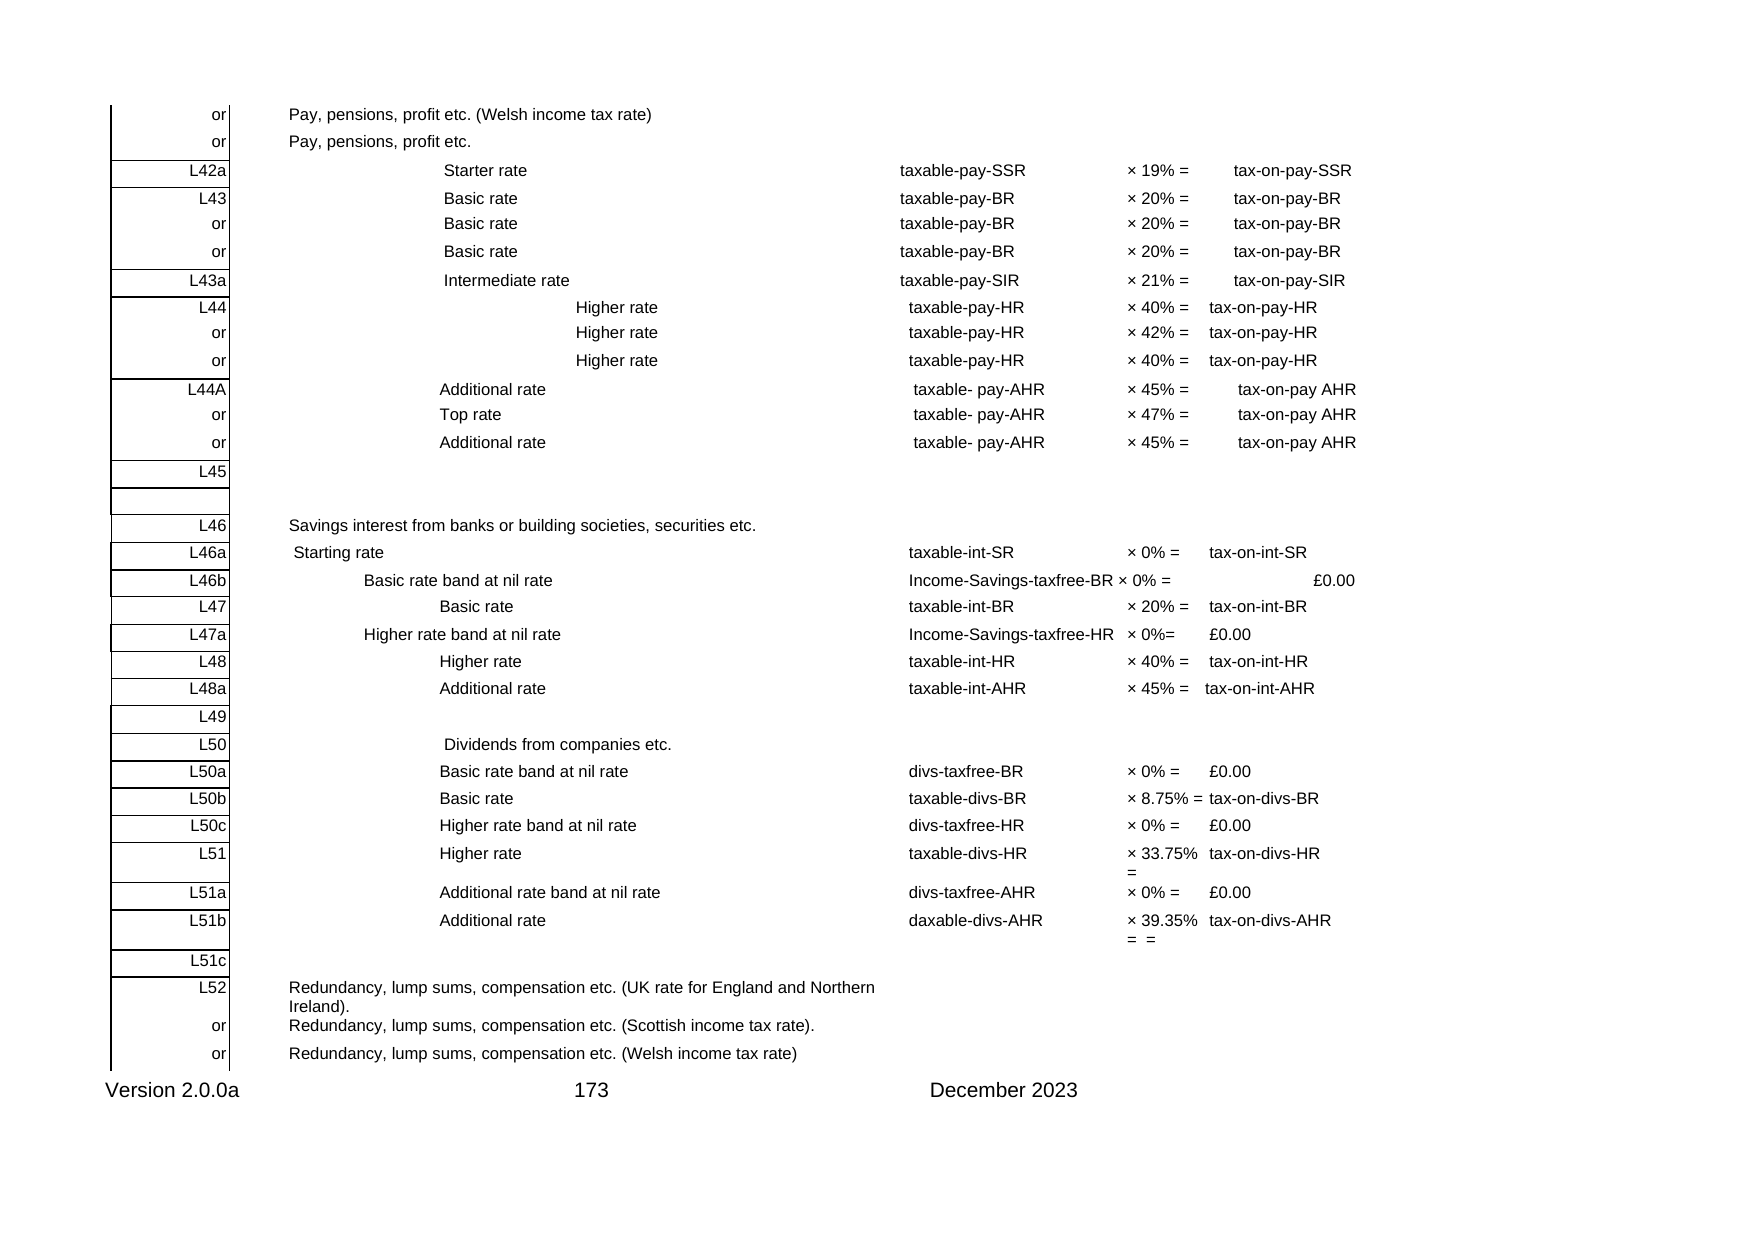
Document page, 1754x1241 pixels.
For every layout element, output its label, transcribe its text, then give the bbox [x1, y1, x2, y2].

table_cell L50 [112, 734, 229, 760]
table_cell Starter rate [441, 160, 897, 187]
table_cell Higher rate band at nil rate [286, 624, 906, 651]
table_cell × 0% = [1124, 815, 1206, 842]
table_cell × 0%= [1124, 624, 1206, 651]
table_cell × 39.35% = = [1124, 909, 1206, 949]
table_cell × 19% = [1124, 160, 1230, 187]
table_cell [573, 460, 906, 487]
table_cell [1509, 187, 1540, 214]
table_cell Higher rate [573, 351, 906, 378]
table_cell [105, 405, 110, 432]
table_cell taxable-pay-HR [906, 296, 1124, 323]
table_cell [1509, 624, 1540, 651]
table_cell Basic rate [441, 214, 897, 241]
table_cell × 8.75% = [1124, 787, 1206, 814]
table_cell [1423, 842, 1509, 882]
table_cell [105, 105, 110, 132]
table_cell Higher rate [573, 296, 906, 323]
table_cell Additional rate [436, 378, 906, 405]
table_cell Income-Savings-taxfree-HR [906, 624, 1124, 651]
table_cell [286, 842, 338, 882]
table_cell or [112, 405, 229, 432]
table_cell taxable-int-BR [906, 596, 1124, 623]
table_cell Pay, pensions, profit etc. [286, 132, 906, 159]
table_cell [286, 949, 844, 976]
table_cell tax-on-pay-HR [1206, 351, 1423, 378]
table_cell [286, 433, 338, 460]
table_cell [1423, 705, 1509, 733]
table_cell [1344, 976, 1540, 1016]
table_cell × 0% = [1124, 760, 1206, 787]
table_cell [1540, 460, 1754, 487]
table_cell Starting rate [286, 542, 906, 569]
table_cell [1509, 569, 1540, 596]
table_cell [1540, 705, 1754, 733]
table_cell Higher rate band at nil rate [436, 815, 906, 842]
table_cell × 20% = [1124, 596, 1206, 623]
table_cell [1423, 651, 1509, 678]
table_cell [1344, 514, 1540, 542]
table_cell [1206, 132, 1343, 159]
table_cell [906, 487, 928, 514]
table_cell × 40% = [1124, 351, 1206, 378]
table_cell [286, 909, 338, 949]
table_cell [1423, 323, 1509, 351]
table_cell Income-Savings-taxfree-BR × 0% = [906, 569, 1206, 596]
table_cell [230, 624, 286, 651]
table_cell L51a [112, 883, 229, 909]
table_cell L45 [112, 461, 229, 487]
table_cell £0.00 [1206, 882, 1423, 909]
table_cell tax-on-pay AHR [1235, 433, 1423, 460]
table_cell Higher rate [436, 842, 906, 882]
table_cell tax-on-int-SR [1206, 542, 1423, 569]
table_cell L44 [112, 298, 229, 323]
table_cell [1206, 949, 1423, 976]
table_cell Basic rate band at nil rate [436, 760, 906, 787]
table_cell × 20% = [1124, 241, 1230, 269]
table_cell [1509, 241, 1540, 269]
table_cell L42a [112, 161, 229, 187]
table_cell [105, 815, 110, 842]
table_cell [1206, 1016, 1343, 1043]
table_cell tax-on-pay AHR [1235, 378, 1423, 405]
table_cell [1509, 433, 1540, 460]
table_cell × 0% = [1124, 882, 1206, 909]
table_cell [906, 1044, 1206, 1071]
table_cell taxable-pay-SSR [897, 160, 1124, 187]
table_cell divs-taxfree-HR [906, 815, 1124, 842]
table_cell Basic rate [441, 187, 897, 214]
table_cell Redundancy, lump sums, compensation etc. (Scottish income tax rate). [286, 1016, 906, 1043]
table_cell [112, 489, 229, 514]
table_cell divs-taxfree-BR [906, 760, 1124, 787]
table_cell [230, 678, 286, 705]
table_cell [286, 405, 338, 432]
table_cell [1540, 760, 1754, 787]
table_cell [230, 160, 286, 187]
table_cell [286, 733, 338, 760]
table_cell [230, 405, 286, 432]
table_cell L46a [112, 543, 229, 569]
table_cell [105, 949, 110, 976]
table_cell Top rate [436, 405, 906, 432]
table_cell tax-on-pay-BR [1230, 214, 1423, 241]
table_cell [1423, 460, 1509, 487]
table_cell [1540, 433, 1754, 460]
table_cell [338, 651, 436, 678]
table_cell L50c [112, 816, 229, 842]
table_cell L49 [112, 706, 229, 733]
table_cell [1206, 105, 1343, 132]
table_cell [1540, 651, 1754, 678]
table_cell [1124, 733, 1206, 760]
table_cell L51 [112, 843, 229, 882]
table_cell [1423, 296, 1509, 323]
table_cell tax-on-int-AHR [1202, 678, 1423, 705]
table_cell Basic rate band at nil rate [286, 569, 906, 596]
table_cell L52 [112, 978, 229, 1016]
table_cell [230, 132, 286, 159]
table_cell [230, 949, 286, 976]
table_cell L44A [112, 380, 229, 405]
table_cell [1206, 705, 1423, 733]
table_cell [105, 296, 110, 323]
table_cell [1423, 187, 1509, 214]
table_cell [1509, 214, 1540, 241]
table_cell [338, 909, 436, 949]
table_cell × 40% = [1124, 296, 1206, 323]
table_cell [230, 460, 286, 487]
table_cell [230, 323, 286, 351]
table_cell [1540, 733, 1754, 760]
table_cell [1540, 569, 1754, 596]
table_cell × 21% = [1124, 269, 1230, 296]
table_cell £0.00 [1310, 569, 1423, 596]
table_cell taxable-int-HR [906, 651, 1124, 678]
table_cell [338, 733, 436, 760]
table_cell [105, 705, 110, 733]
table_cell [230, 433, 286, 460]
table_cell × 20% = [1124, 214, 1230, 241]
table_cell [1509, 596, 1540, 623]
table_cell [436, 323, 572, 351]
table_cell L50a [112, 762, 229, 787]
table_cell L47 [112, 597, 229, 623]
table_cell taxable-pay-SIR [897, 269, 1124, 296]
table_cell [338, 815, 436, 842]
table_cell [1540, 976, 1754, 1016]
table_cell taxable-divs-BR [906, 787, 1124, 814]
table_cell or [112, 214, 229, 241]
table_cell [1206, 1044, 1343, 1071]
table_cell [105, 323, 110, 351]
table_cell [286, 351, 338, 378]
table_cell taxable-divs-HR [906, 842, 1124, 882]
table_cell × 42% = [1124, 323, 1206, 351]
table_cell taxable-int-SR [906, 542, 1124, 569]
table_cell Additional rate band at nil rate [436, 882, 906, 909]
table_cell × 45% = [1124, 378, 1235, 405]
table_cell Redundancy, lump sums, compensation etc. (Welsh income tax rate) [286, 1044, 906, 1071]
table_cell [1206, 569, 1310, 596]
table_cell [1509, 882, 1540, 909]
table_cell tax-on-pay-BR [1230, 241, 1423, 269]
table_cell [1423, 160, 1509, 187]
table_cell [1423, 678, 1509, 705]
table_cell [105, 760, 110, 787]
table_cell [338, 787, 436, 814]
table_cell L47a [112, 625, 229, 651]
table_cell £0.00 [1206, 815, 1423, 842]
table_cell [105, 596, 111, 623]
table_cell [230, 514, 286, 542]
table_cell [286, 882, 338, 909]
table_cell [105, 976, 110, 1016]
table_cell [286, 596, 338, 623]
table_cell Basic rate [436, 787, 906, 814]
table_cell [906, 105, 1206, 132]
table_cell [1540, 378, 1754, 405]
table_cell [286, 760, 338, 787]
table_cell [436, 296, 572, 323]
table_cell [286, 705, 338, 733]
table_cell [105, 241, 110, 269]
table_cell [906, 976, 1206, 1016]
table_cell [230, 882, 286, 909]
table_cell [1509, 296, 1540, 323]
table_cell or [112, 105, 229, 132]
table_cell [105, 569, 110, 596]
table_cell [1423, 815, 1509, 842]
table_cell [338, 842, 436, 882]
table_cell [906, 733, 1124, 760]
table_cell [338, 351, 436, 378]
table_cell [956, 949, 1206, 976]
table_cell [105, 351, 110, 378]
table_cell [1509, 909, 1540, 949]
table_cell [1540, 514, 1754, 542]
table_cell taxable- pay-AHR [906, 405, 1124, 432]
table_cell × 20% = [1124, 187, 1230, 214]
table_cell L48a [112, 679, 229, 705]
table_cell [338, 678, 436, 705]
table_cell [105, 460, 110, 487]
table_cell Additional rate [436, 433, 906, 460]
table_cell [230, 214, 286, 241]
table_cell tax-on-pay-HR [1206, 323, 1423, 351]
table_cell [105, 214, 110, 241]
table_cell Additional rate [436, 678, 906, 705]
table_cell [1124, 487, 1206, 514]
table_cell [230, 705, 286, 733]
table_cell [1124, 705, 1206, 733]
table_cell [105, 909, 110, 949]
table_cell [105, 132, 110, 159]
table_cell [1509, 842, 1540, 882]
table_cell [230, 1044, 286, 1071]
table_cell [1540, 1044, 1754, 1071]
table_cell [230, 241, 286, 269]
table_cell [286, 187, 332, 214]
table_cell [1540, 487, 1754, 514]
table_cell L43 [112, 188, 229, 214]
table_cell [105, 733, 110, 760]
table_cell L48 [112, 652, 229, 678]
table_cell [332, 269, 441, 296]
table_cell Pay, pensions, profit etc. (Welsh income tax rate) [286, 105, 906, 132]
table_cell [105, 160, 110, 187]
table_cell Higher rate [436, 651, 906, 678]
table_cell [332, 241, 441, 269]
table_cell [230, 296, 286, 323]
table_cell [105, 269, 110, 296]
table_cell × 33.75% = [1124, 842, 1206, 882]
table_cell [436, 487, 572, 514]
table_cell [1423, 214, 1509, 241]
table_cell [230, 1016, 286, 1043]
table_cell [286, 815, 338, 842]
table_cell taxable- pay-AHR [906, 378, 1124, 405]
table_cell [906, 132, 1206, 159]
table_cell tax-on-pay-HR [1206, 296, 1423, 323]
table_cell L46b [112, 571, 229, 596]
table_cell [1423, 733, 1509, 760]
table_cell [338, 405, 436, 432]
table_cell Basic rate [436, 596, 906, 623]
table_cell [105, 187, 110, 214]
table_cell [230, 787, 286, 814]
table_cell [1423, 787, 1509, 814]
table_cell tax-on-int-BR [1206, 596, 1423, 623]
table_cell Additional rate [436, 909, 906, 949]
table_cell × 45% = [1124, 678, 1202, 705]
table_cell [1423, 949, 1509, 976]
table_cell [338, 596, 436, 623]
table_cell or [112, 1044, 229, 1071]
table_cell [332, 214, 441, 241]
table_cell [1540, 160, 1754, 187]
table_cell [1540, 787, 1754, 814]
table_cell [286, 296, 338, 323]
table_cell [286, 651, 338, 678]
table_cell [1540, 214, 1754, 241]
table_cell Dividends from companies etc. [436, 733, 906, 760]
table_cell £0.00 [1206, 624, 1423, 651]
table_cell [1206, 487, 1423, 514]
table_cell [1509, 760, 1540, 787]
table_cell [1540, 1016, 1754, 1043]
table_cell [105, 787, 110, 814]
table_cell [573, 487, 906, 514]
table_cell [286, 269, 332, 296]
table_cell Higher rate [573, 323, 906, 351]
table_cell [105, 1044, 110, 1071]
table_cell [338, 460, 436, 487]
table_cell [230, 569, 286, 596]
table_cell [1509, 487, 1540, 514]
table_cell taxable- pay-AHR [906, 433, 1124, 460]
table_cell [928, 460, 1124, 487]
table_cell [1540, 323, 1754, 351]
table_cell L51c [112, 951, 229, 976]
table_cell [1540, 296, 1754, 323]
table_cell [105, 542, 110, 569]
table_cell [1509, 323, 1540, 351]
table_cell [1540, 241, 1754, 269]
table_cell divs-taxfree-AHR [906, 882, 1124, 909]
table_cell Intermediate rate [441, 269, 897, 296]
table_cell or [112, 351, 229, 378]
table_cell [1509, 787, 1540, 814]
table_cell [1540, 624, 1754, 651]
table_cell taxable-pay-BR [897, 241, 1124, 269]
table_cell [906, 514, 1206, 542]
table_cell [1540, 815, 1754, 842]
table_cell [105, 651, 111, 678]
table_cell [1509, 542, 1540, 569]
table_cell [230, 733, 286, 760]
table_cell [1344, 132, 1540, 159]
table_cell [1423, 378, 1509, 405]
table_cell or [112, 1016, 229, 1043]
table_cell [1509, 733, 1540, 760]
table_cell taxable-pay-BR [897, 187, 1124, 214]
table_cell [1423, 569, 1509, 596]
table_cell [1423, 241, 1509, 269]
table_cell [844, 949, 956, 976]
table_cell [105, 378, 110, 405]
table_cell × 47% = [1124, 405, 1235, 432]
table_cell [906, 460, 928, 487]
table_cell Redundancy, lump sums, compensation etc. (UK rate for England and Northern Ireland). [286, 976, 906, 1016]
table_cell [928, 487, 1124, 514]
table_cell [230, 351, 286, 378]
table_cell [1423, 542, 1509, 569]
table_cell [105, 624, 110, 651]
table_cell [1206, 733, 1423, 760]
table_cell [105, 678, 111, 705]
table_cell [230, 815, 286, 842]
table_cell [105, 1016, 110, 1043]
table_cell [1423, 909, 1509, 949]
table_cell [338, 760, 436, 787]
table_cell Savings interest from banks or building societies, securities etc. [286, 514, 906, 542]
table_cell tax-on-int-HR [1206, 651, 1423, 678]
table_cell [1423, 351, 1509, 378]
table_cell [1423, 624, 1509, 651]
table_cell × 40% = [1124, 651, 1206, 678]
table_cell [1509, 949, 1540, 976]
table_cell [436, 460, 572, 487]
table_cell [573, 705, 844, 733]
table_cell [230, 651, 286, 678]
table_cell [286, 323, 338, 351]
table_cell [1540, 909, 1754, 949]
table_cell [338, 433, 436, 460]
table_cell [1423, 760, 1509, 787]
table_cell or [112, 433, 229, 460]
table_cell [286, 678, 338, 705]
table_cell [844, 705, 933, 733]
table_cell [1509, 815, 1540, 842]
table_cell [906, 1016, 1206, 1043]
table_cell [1509, 269, 1540, 296]
table_cell [286, 460, 338, 487]
table_cell [1124, 460, 1206, 487]
table_cell [436, 351, 572, 378]
table_cell [105, 514, 111, 542]
table_cell [338, 296, 436, 323]
table_cell [933, 705, 1124, 733]
table_cell [1344, 105, 1540, 132]
table_cell tax-on-pay-SSR [1230, 160, 1423, 187]
table_cell [338, 705, 436, 733]
table_cell [1540, 596, 1754, 623]
table_cell [436, 705, 572, 733]
table_cell tax-on-pay-BR [1230, 187, 1423, 214]
table_cell [286, 378, 338, 405]
table_cell [1509, 705, 1540, 733]
table_cell [1509, 378, 1540, 405]
table_cell [1206, 460, 1423, 487]
table_cell [1423, 882, 1509, 909]
table_cell [105, 487, 110, 514]
table_cell [1540, 542, 1754, 569]
table_cell L46 [112, 515, 229, 542]
table_cell [286, 241, 332, 269]
table_cell [332, 187, 441, 214]
table_cell [230, 269, 286, 296]
table_cell [286, 487, 338, 514]
table_cell [230, 909, 286, 949]
table_cell [1344, 1016, 1540, 1043]
table_cell × 0% = [1124, 542, 1206, 569]
table_cell [1540, 132, 1754, 159]
table_cell L51b [112, 911, 229, 949]
table_cell daxable-divs-AHR [906, 909, 1124, 949]
table_cell [230, 760, 286, 787]
table_cell taxable-int-AHR [906, 678, 1124, 705]
table_cell × 45% = [1124, 433, 1235, 460]
table_cell [1540, 678, 1754, 705]
table_cell [1540, 842, 1754, 882]
table_cell [230, 596, 286, 623]
table_cell tax-on-divs-AHR [1206, 909, 1423, 949]
table_cell [230, 378, 286, 405]
table_cell [1423, 405, 1509, 432]
table_cell [1540, 105, 1754, 132]
table_cell [1344, 1044, 1540, 1071]
table_cell [286, 214, 332, 241]
table_cell [1509, 678, 1540, 705]
table_cell [1423, 596, 1509, 623]
table_cell [1423, 269, 1509, 296]
table_cell [1206, 976, 1343, 1016]
table_cell Basic rate [441, 241, 897, 269]
table_cell [1540, 187, 1754, 214]
table_cell [1540, 269, 1754, 296]
table_cell [286, 787, 338, 814]
table_cell [1206, 514, 1343, 542]
table_cell [332, 160, 441, 187]
table_cell [105, 882, 110, 909]
table_cell [338, 487, 436, 514]
table_cell [230, 187, 286, 214]
table_cell tax-on-divs-HR [1206, 842, 1423, 882]
table_cell [1423, 433, 1509, 460]
table_cell [1509, 460, 1540, 487]
table_cell or [112, 132, 229, 159]
table_cell tax-on-pay AHR [1235, 405, 1423, 432]
table_cell or [112, 323, 229, 351]
table_cell [1540, 351, 1754, 378]
table_cell tax-on-divs-BR [1206, 787, 1423, 814]
table_cell taxable-pay-BR [897, 214, 1124, 241]
table_cell [230, 487, 286, 514]
table_cell [1540, 882, 1754, 909]
table_cell [1423, 487, 1509, 514]
table_cell [1509, 651, 1540, 678]
table_cell £0.00 [1206, 760, 1423, 787]
table_cell [1540, 949, 1754, 976]
table_cell [105, 842, 110, 882]
table_cell [1509, 405, 1540, 432]
table_cell [1509, 160, 1540, 187]
table_cell [230, 842, 286, 882]
table_cell taxable-pay-HR [906, 323, 1124, 351]
table_cell [338, 882, 436, 909]
table_cell L50b [112, 789, 229, 814]
table_cell taxable-pay-HR [906, 351, 1124, 378]
table_cell [230, 976, 286, 1016]
table_cell [338, 378, 436, 405]
table_cell or [112, 241, 229, 269]
table_cell [230, 542, 286, 569]
table_cell [286, 160, 332, 187]
table_cell [1540, 405, 1754, 432]
table_cell [1509, 351, 1540, 378]
table_cell [105, 433, 110, 460]
table_cell [230, 105, 286, 132]
table_cell tax-on-pay-SIR [1230, 269, 1423, 296]
table_cell L43a [112, 270, 229, 296]
table_cell [338, 323, 436, 351]
